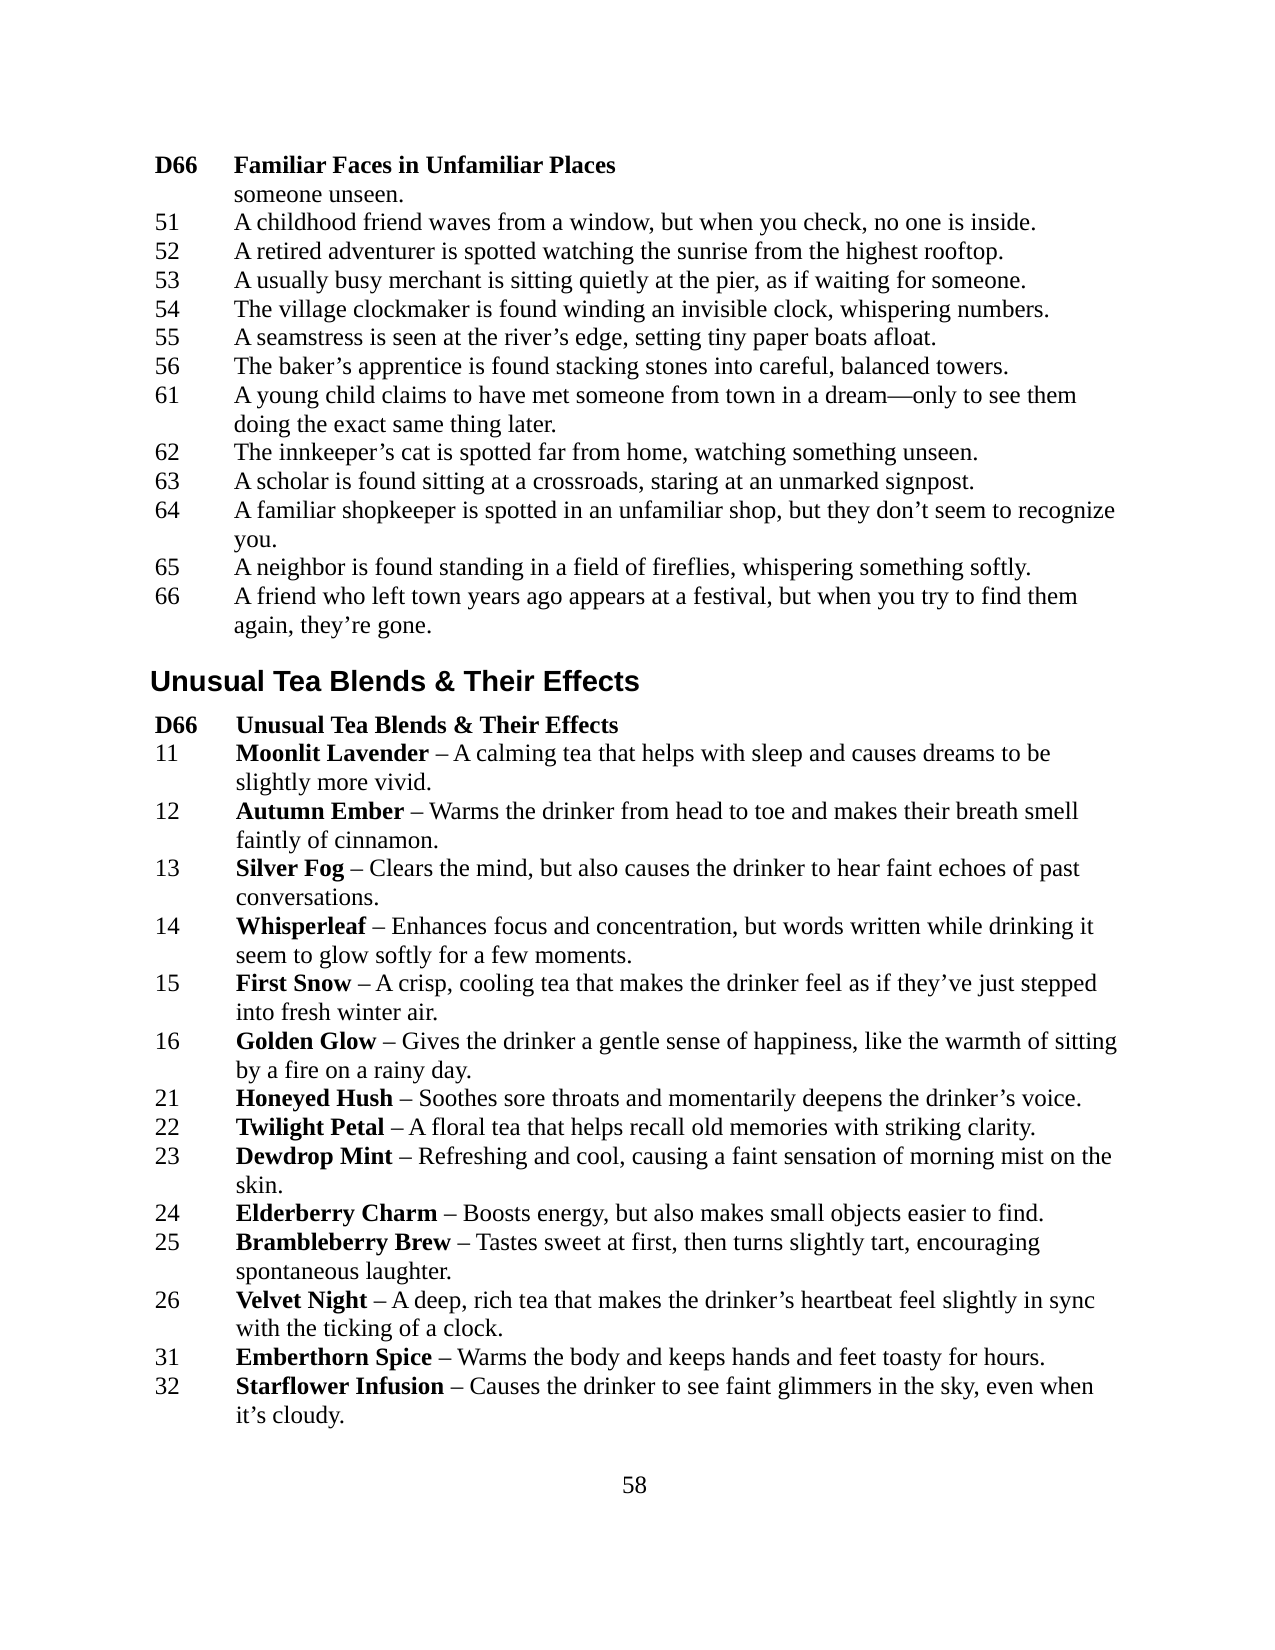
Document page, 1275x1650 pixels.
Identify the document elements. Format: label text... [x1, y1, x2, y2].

table_cell 26 [150, 1285, 231, 1342]
table_cell Brambleberry Brew – Tastes sweet at first, then turns slightly tart, encouraging spontaneous laughter. [231, 1227, 1125, 1285]
table_cell Dewdrop Mint – Refreshing and cool, causing a faint sensation of morning mist on the skin. [231, 1141, 1125, 1198]
table_cell [150, 179, 229, 207]
table_cell someone unseen. [229, 179, 1125, 207]
table_cell 56 [150, 351, 229, 380]
table_header Unusual Tea Blends & Their Effects [231, 710, 1125, 738]
table_cell 13 [150, 854, 231, 911]
table_cell 23 [150, 1141, 231, 1198]
table_cell A young child claims to have met someone from town in a dream—only to see them doing the exact same thing later. [229, 380, 1125, 437]
table_cell 31 [150, 1342, 231, 1371]
table_cell Elderberry Charm – Boosts energy, but also makes small objects easier to find. [231, 1199, 1125, 1227]
table_cell 52 [150, 236, 229, 265]
table_cell 63 [150, 466, 229, 495]
table_cell A scholar is found sitting at a crossroads, staring at an unmarked signpost. [229, 466, 1125, 495]
table_cell 25 [150, 1227, 231, 1285]
subtitle Unusual Tea Blends & Their Effects [150, 664, 1125, 697]
table_cell A familiar shopkeeper is spotted in an unfamiliar shop, but they don’t seem to recognize you. [229, 495, 1125, 552]
table_cell 22 [150, 1112, 231, 1141]
table_cell 14 [150, 911, 231, 968]
table_cell Twilight Petal – A floral tea that helps recall old memories with striking clarity. [231, 1112, 1125, 1141]
table_cell First Snow – A crisp, cooling tea that makes the drinker feel as if they’ve just stepped into fresh winter air. [231, 969, 1125, 1026]
table_cell 24 [150, 1199, 231, 1227]
table_cell The village clockmaker is found winding an invisible clock, whispering numbers. [229, 294, 1125, 322]
table_cell Moonlit Lavender – A calming tea that helps with sleep and causes dreams to be slightly more vivid. [231, 739, 1125, 796]
table_cell Velvet Night – A deep, rich tea that makes the drinker’s heartbeat feel slightly in sync with the ticking of a clock. [231, 1285, 1125, 1342]
table_cell 53 [150, 265, 229, 294]
table_cell 51 [150, 208, 229, 236]
table_cell 66 [150, 581, 229, 639]
table_cell A seamstress is seen at the river’s edge, setting tiny paper boats afloat. [229, 323, 1125, 351]
table_cell A childhood friend waves from a window, but when you check, no one is inside. [229, 208, 1125, 236]
table_cell A retired adventurer is spotted watching the sunrise from the highest rooftop. [229, 236, 1125, 265]
table_cell 61 [150, 380, 229, 437]
table_cell 32 [150, 1371, 231, 1428]
table_cell A friend who left town years ago appears at a festival, but when you try to find them again, they’re gone. [229, 581, 1125, 639]
table_cell A neighbor is found standing in a field of fireflies, whispering something softly. [229, 553, 1125, 581]
table_cell 62 [150, 438, 229, 466]
table_cell 65 [150, 553, 229, 581]
table_header D66 [150, 150, 229, 179]
table_cell Whisperleaf – Enhances focus and concentration, but words written while drinking it seem to glow softly for a few moments. [231, 911, 1125, 968]
table_cell Autumn Ember – Warms the drinker from head to toe and makes their breath smell faintly of cinnamon. [231, 796, 1125, 853]
table_cell A usually busy merchant is sitting quietly at the pier, as if waiting for someone. [229, 265, 1125, 294]
table_cell 12 [150, 796, 231, 853]
table_header Familiar Faces in Unfamiliar Places [229, 150, 1125, 179]
table_header D66 [150, 710, 231, 738]
table_cell 16 [150, 1026, 231, 1083]
table_cell Golden Glow – Gives the drinker a gentle sense of happiness, like the warmth of sitting by a fire on a rainy day. [231, 1026, 1125, 1083]
table_cell 11 [150, 739, 231, 796]
table_cell 55 [150, 323, 229, 351]
table_cell 64 [150, 495, 229, 552]
table_cell 21 [150, 1084, 231, 1112]
table_cell The baker’s apprentice is found stacking stones into careful, balanced towers. [229, 351, 1125, 380]
table_cell Silver Fog – Clears the mind, but also causes the drinker to hear faint echoes of past conversations. [231, 854, 1125, 911]
table_cell Emberthorn Spice – Warms the body and keeps hands and feet toasty for hours. [231, 1342, 1125, 1371]
table_cell Starflower Infusion – Causes the drinker to see faint glimmers in the sky, even when it’s cloudy. [231, 1371, 1125, 1428]
table_cell 15 [150, 969, 231, 1026]
table_cell 54 [150, 294, 229, 322]
table_cell The innkeeper’s cat is spotted far from home, watching something unseen. [229, 438, 1125, 466]
table_cell Honeyed Hush – Soothes sore throats and momentarily deepens the drinker’s voice. [231, 1084, 1125, 1112]
